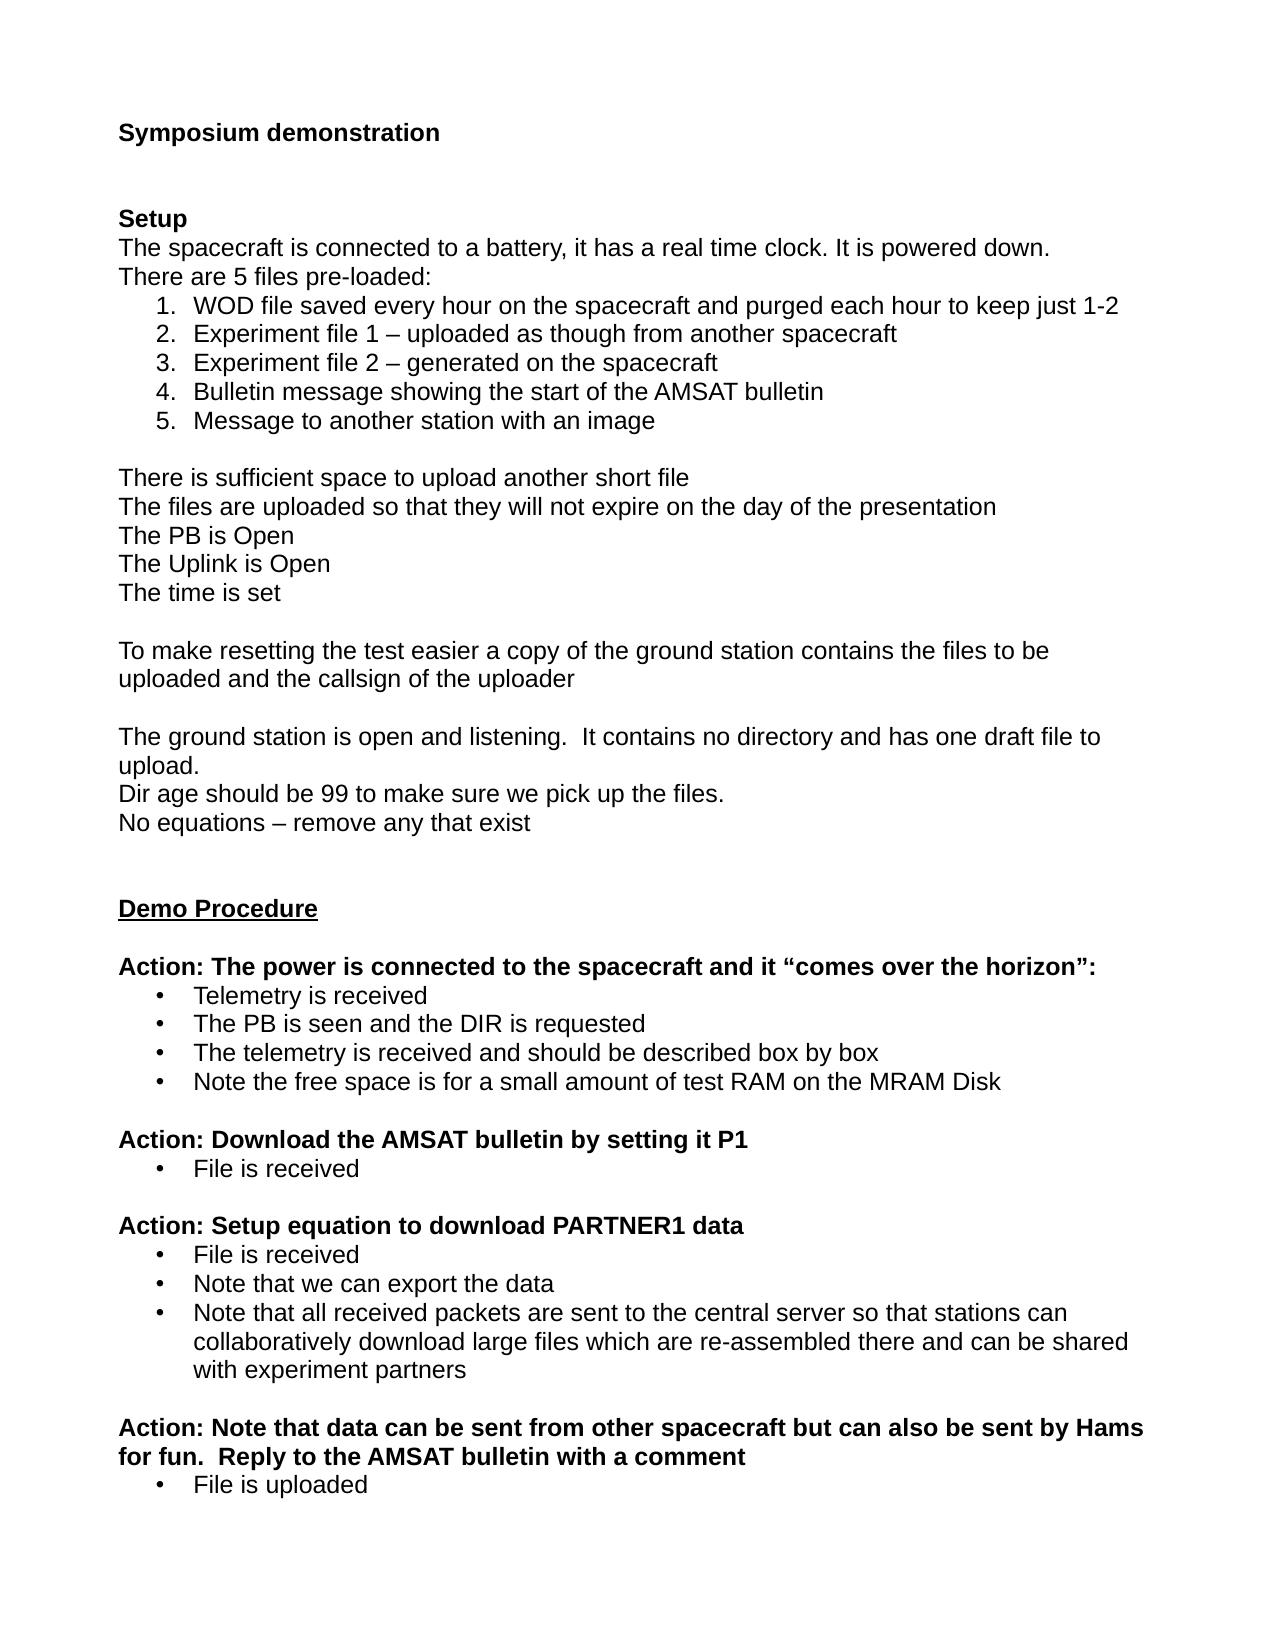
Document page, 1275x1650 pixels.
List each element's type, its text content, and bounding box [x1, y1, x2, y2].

text The files are uploaded so that they will not expire on the day of the presentation [118, 492, 1157, 521]
list Note that all received packets are sent to the central server so that stations can collaboratively download large files which are re-assembled there and can be shared with experiment partners [156, 1298, 1157, 1384]
list Message to another station with an image [156, 406, 1157, 434]
list Experiment file 2 – generated on the spacecraft [156, 348, 1157, 377]
list The telemetry is received and should be described box by box [156, 1038, 1157, 1067]
list Note that we can export the data [156, 1269, 1157, 1298]
text Demo Procedure [118, 894, 1157, 923]
text Action: Download the AMSAT bulletin by setting it P1 [118, 1125, 1157, 1153]
text To make resetting the test easier a copy of the ground station contains the files to be uploaded and the callsign of the uploader [118, 636, 1157, 693]
text The PB is Open [118, 521, 1157, 549]
list Experiment file 1 – uploaded as though from another spacecraft [156, 319, 1157, 348]
text There is sufficient space to upload another short file [118, 463, 1157, 492]
text Action: Note that data can be sent from other spacecraft but can also be sent by Hams for fun. Reply to the AMSAT bulletin with a comment [118, 1413, 1157, 1470]
list File is uploaded [156, 1470, 1157, 1499]
text The Uplink is Open [118, 549, 1157, 578]
text Symposium demonstration [118, 118, 1157, 147]
text No equations – remove any that exist [118, 808, 1157, 837]
list WOD file saved every hour on the spacecraft and purged each hour to keep just 1-2 [156, 291, 1157, 319]
list The PB is seen and the DIR is requested [156, 1009, 1157, 1038]
text Setup [118, 204, 1157, 233]
text Dir age should be 99 to make sure we pick up the files. [118, 779, 1157, 808]
text The ground station is open and listening. It contains no directory and has one draft file to upload. [118, 722, 1157, 779]
text There are 5 files pre-loaded: [118, 262, 1157, 291]
list Note the free space is for a small amount of test RAM on the MRAM Disk [156, 1067, 1157, 1096]
list Bulletin message showing the start of the AMSAT bulletin [156, 377, 1157, 406]
text The spacecraft is connected to a battery, it has a real time clock. It is powered down. [118, 233, 1157, 262]
text Action: Setup equation to download PARTNER1 data [118, 1211, 1157, 1240]
list File is received [156, 1240, 1157, 1269]
text The time is set [118, 578, 1157, 607]
list File is received [156, 1153, 1157, 1182]
text Action: The power is connected to the spacecraft and it “comes over the horizon”: [118, 952, 1157, 981]
list Telemetry is received [156, 981, 1157, 1009]
